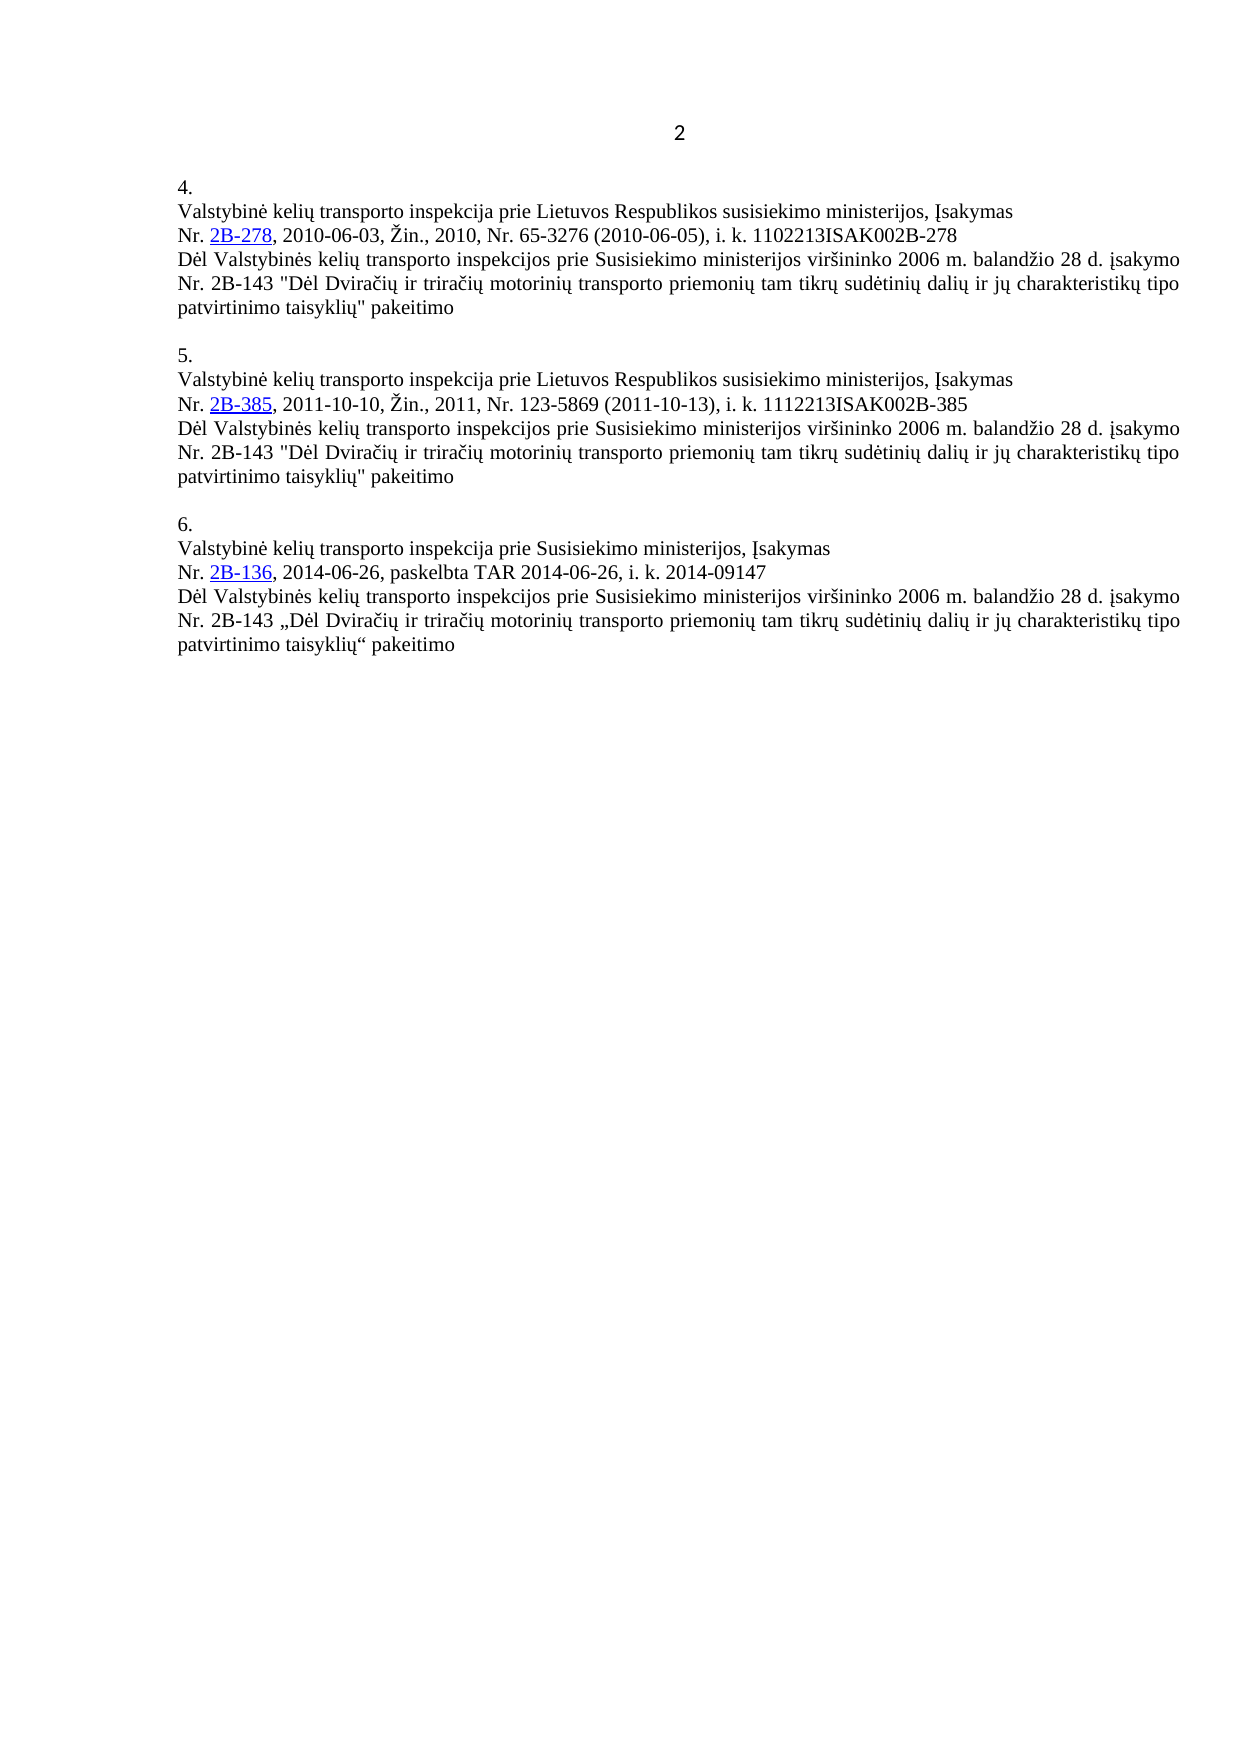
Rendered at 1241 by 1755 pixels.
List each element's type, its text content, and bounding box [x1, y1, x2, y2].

text Valstybinė kelių transporto inspekcija prie Susisiekimo ministerijos, Įsakymas [177, 536, 1181, 560]
text Nr. 2B-136, 2014-06-26, paskelbta TAR 2014-06-26, i. k. 2014-09147 [177, 560, 1181, 584]
text Nr. 2B-278, 2010-06-03, Žin., 2010, Nr. 65-3276 (2010-06-05), i. k. 1102213ISAK002B-278 [177, 223, 1181, 247]
text Nr. 2B-385, 2011-10-10, Žin., 2011, Nr. 123-5869 (2011-10-13), i. k. 1112213ISAK002B-385 [177, 391, 1181, 416]
text Dėl Valstybinės kelių transporto inspekcijos prie Susisiekimo ministerijos viršininko 2006 m. balandžio 28 d. įsakymo Nr. 2B-143 "Dėl Dviračių ir triračių motorinių transporto priemonių tam tikrų sudėtinių dalių ir jų charakteristikų tipo patvirtinimo taisyklių" pakeitimo [177, 416, 1181, 488]
text Dėl Valstybinės kelių transporto inspekcijos prie Susisiekimo ministerijos viršininko 2006 m. balandžio 28 d. įsakymo Nr. 2B-143 „Dėl Dviračių ir triračių motorinių transporto priemonių tam tikrų sudėtinių dalių ir jų charakteristikų tipo patvirtinimo taisyklių“ pakeitimo [177, 584, 1181, 656]
text 6. [177, 512, 1181, 536]
text Dėl Valstybinės kelių transporto inspekcijos prie Susisiekimo ministerijos viršininko 2006 m. balandžio 28 d. įsakymo Nr. 2B-143 "Dėl Dviračių ir triračių motorinių transporto priemonių tam tikrų sudėtinių dalių ir jų charakteristikų tipo patvirtinimo taisyklių" pakeitimo [177, 247, 1181, 319]
text 4. [177, 175, 1181, 199]
text Valstybinė kelių transporto inspekcija prie Lietuvos Respublikos susisiekimo ministerijos, Įsakymas [177, 199, 1181, 223]
text 5. [177, 343, 1181, 367]
text Valstybinė kelių transporto inspekcija prie Lietuvos Respublikos susisiekimo ministerijos, Įsakymas [177, 367, 1181, 391]
